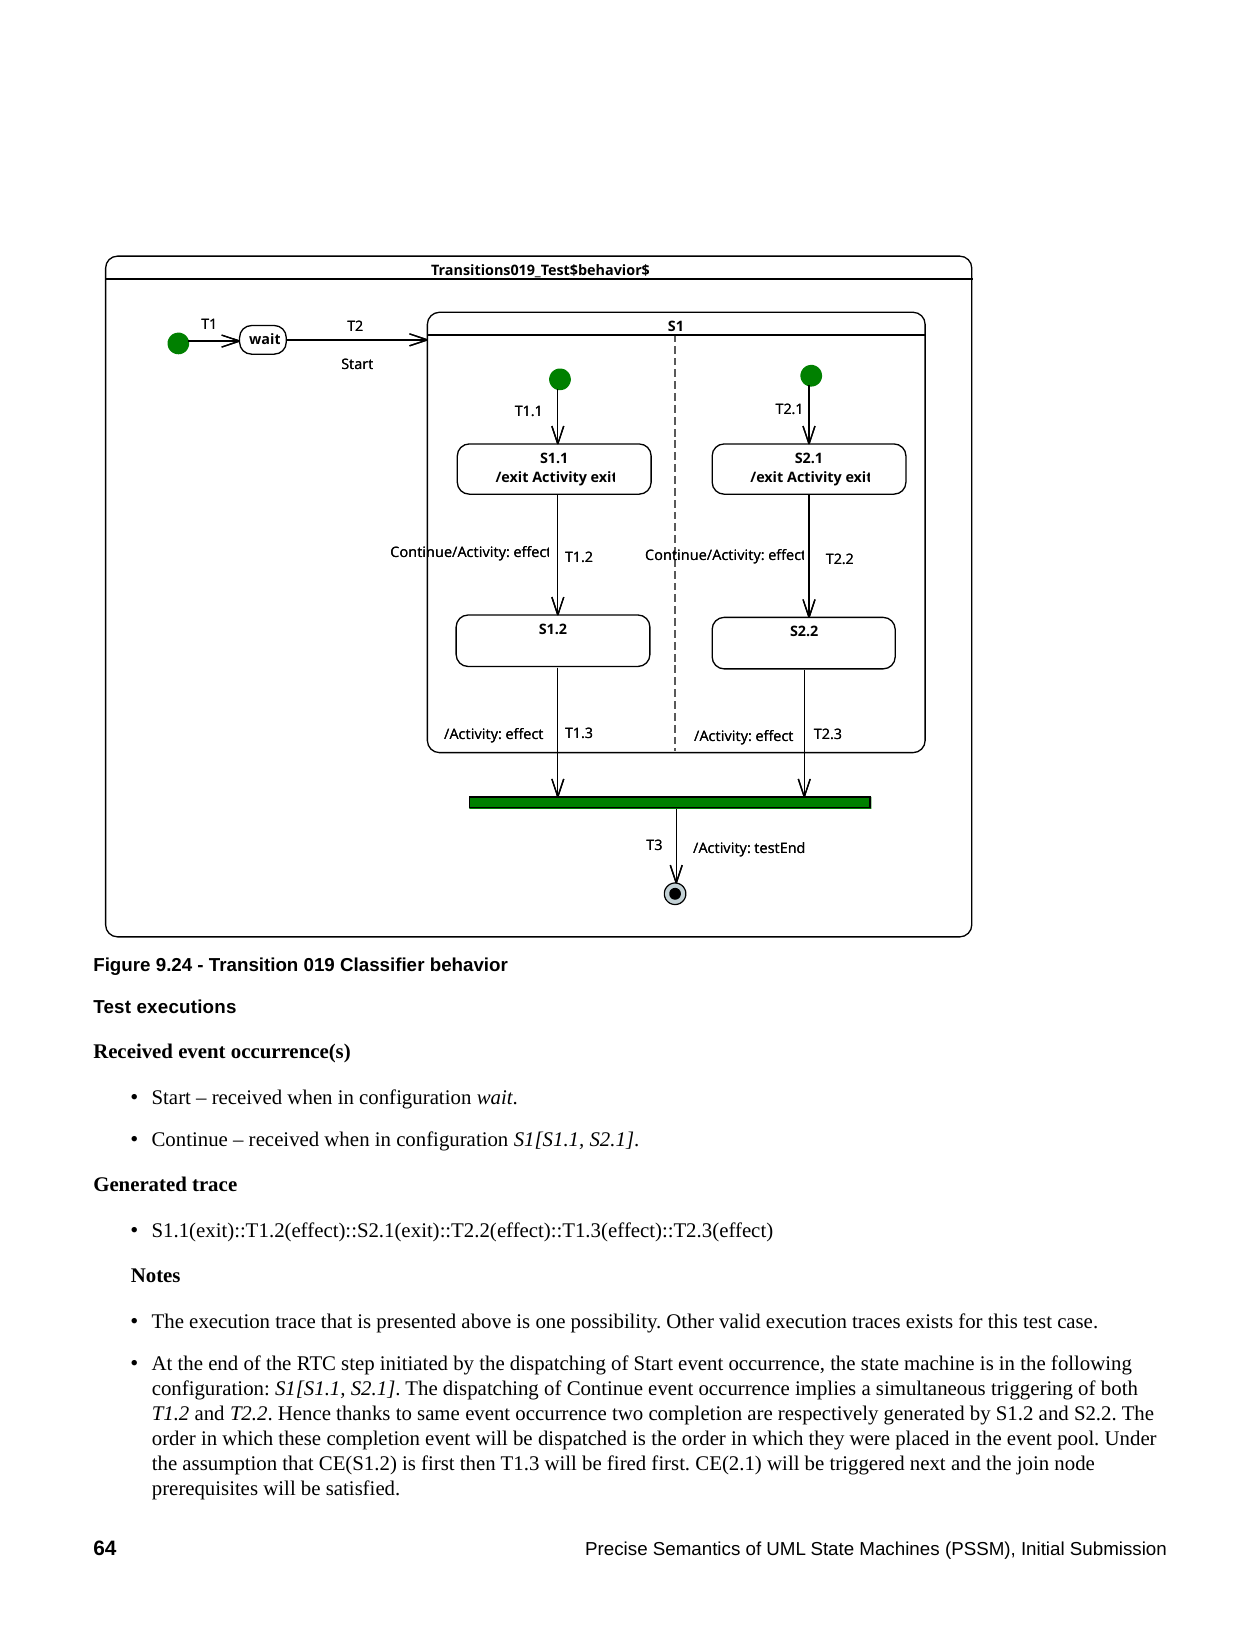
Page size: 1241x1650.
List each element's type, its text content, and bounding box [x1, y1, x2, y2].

text Generated trace [93, 1172, 1164, 1196]
list At the end of the RTC step initiated by the dispatching of Start event occurrence, the state machine is in the following configuration: S1[S1.1, S2.1]. The dispatching of Continue event occurrence implies a simultaneous triggering of both T1.2 and T2.2. Hence thanks to same event occurrence two completion are respectively generated by S1.2 and S2.2. The order in which these completion event will be dispatched is the order in which they were placed in the event pool. Under the assumption that CE(S1.2) is first then T1.3 will be fired first. CE(2.1) will be triggered next and the join node prerequisites will be satisfied. [131, 1349, 1164, 1499]
list S1.1(exit)::T1.2(effect)::S2.1(exit)::T2.2(effect)::T1.3(effect)::T2.3(effect) [131, 1217, 1164, 1242]
subtitle Test executions [93, 231, 1164, 1018]
list Start – received when in configuration wait. [131, 1084, 1164, 1109]
text Notes [131, 1263, 1164, 1287]
list Continue – received when in configuration S1[S1.1, S2.1]. [131, 1126, 1164, 1151]
list The execution trace that is presented above is one possibility. Other valid execution traces exists for this test case. [131, 1308, 1164, 1333]
text Figure 9.24 - Transition 019 Classifier behavior [93, 243, 986, 975]
text Received event occurrence(s) [93, 1039, 1164, 1063]
